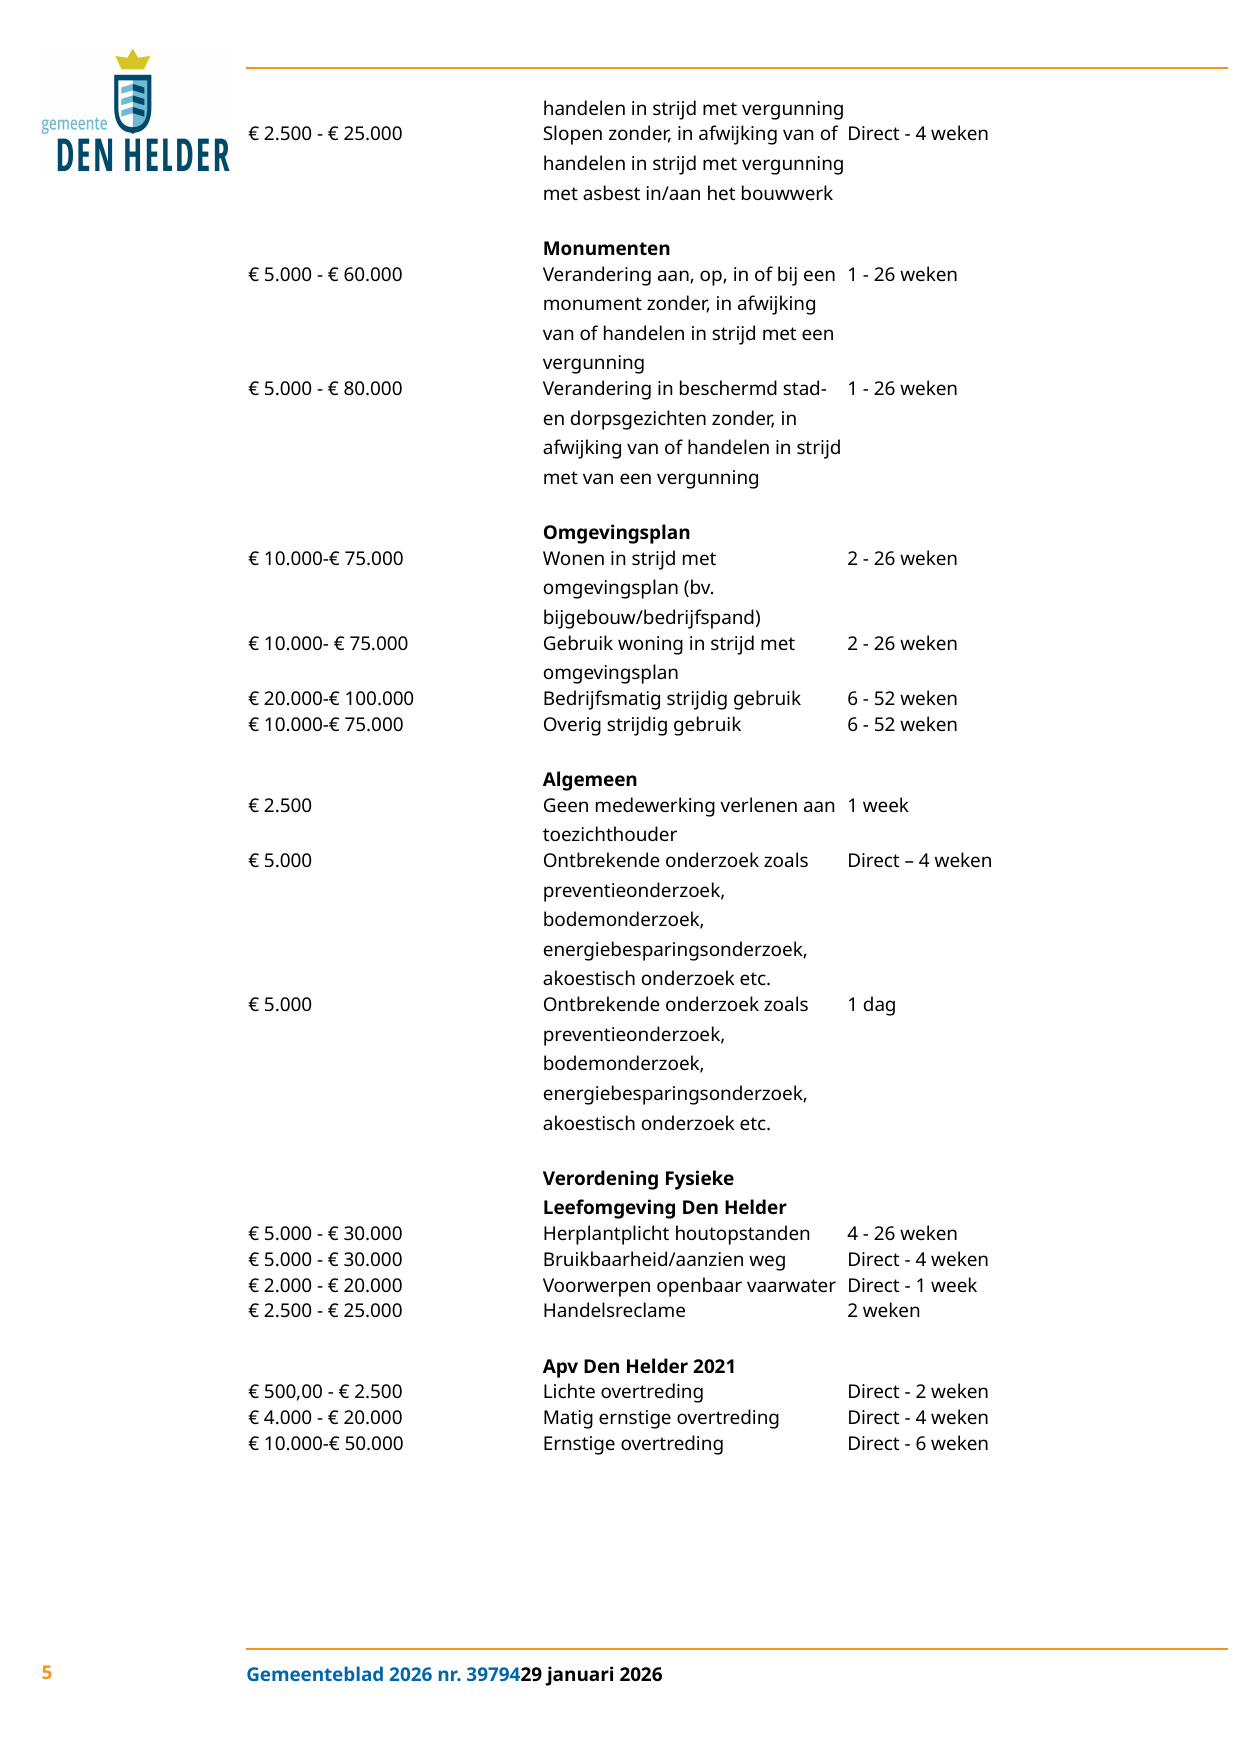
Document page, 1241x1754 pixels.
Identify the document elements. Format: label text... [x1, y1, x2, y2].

table_cell Wonen in strijd met omgevingsplan (bv. bijgebouw/bedrijfspand) [543, 545, 847, 630]
table_cell Overig strijdig gebruik [543, 711, 847, 737]
table_cell € 20.000-€ 100.000 [248, 685, 543, 711]
table_cell € 2.500 - € 25.000 [248, 121, 543, 205]
table_cell Lichte overtreding [543, 1379, 847, 1404]
table_cell Handelsreclame [543, 1298, 847, 1323]
picture [220, 160, 224, 172]
table_cell Matig ernstige overtreding [543, 1404, 847, 1430]
table_cell handelen in strijd met vergunning [543, 95, 847, 121]
table_cell Direct - 1 week [847, 1272, 1152, 1297]
table_cell € 10.000-€ 50.000 [248, 1430, 543, 1456]
table_cell Direct - 2 weken [847, 1379, 1152, 1404]
table_cell [248, 95, 543, 121]
table_cell Direct - 6 weken [847, 1430, 1152, 1456]
table_cell Ontbrekende onderzoek zoals preventieonderzoek, bodemonderzoek, energiebesparingsonderzoek, akoestisch onderzoek etc. [543, 991, 847, 1135]
table_cell € 5.000 - € 60.000 [248, 261, 543, 375]
picture [182, 144, 187, 165]
table_cell 4 - 26 weken [847, 1220, 1152, 1246]
table_cell 1 week [847, 792, 1152, 847]
table_cell 6 - 52 weken [847, 685, 1152, 711]
table_cell Bruikbaarheid/aanzien weg [543, 1246, 847, 1272]
table_cell 2 - 26 weken [847, 630, 1152, 685]
table_cell [847, 95, 1152, 121]
picture [63, 144, 68, 165]
table_cell 1 - 26 weken [847, 375, 1152, 490]
table_cell [248, 490, 543, 545]
table_cell [847, 490, 1152, 545]
picture [100, 154, 106, 172]
table_cell € 5.000 [248, 991, 543, 1135]
table_cell Gebruik woning in strijd met omgevingsplan [543, 630, 847, 685]
table_cell 6 - 52 weken [847, 711, 1152, 737]
table_cell [847, 1323, 1152, 1378]
table_cell Omgevingsplan [543, 490, 847, 545]
table_cell [248, 1135, 543, 1220]
table_cell Direct - 4 weken [847, 121, 1152, 205]
table_cell € 5.000 - € 80.000 [248, 375, 543, 490]
table_cell [248, 1323, 543, 1378]
table_cell € 5.000 - € 30.000 [248, 1246, 543, 1272]
table_cell [847, 1135, 1152, 1220]
table_cell Direct - 4 weken [847, 1404, 1152, 1430]
table_cell Apv Den Helder 2021 [543, 1323, 847, 1378]
table_cell Direct – 4 weken [847, 847, 1152, 991]
table_cell [248, 205, 543, 261]
table_cell € 2.500 [248, 792, 543, 847]
table_cell [248, 737, 543, 792]
table_cell Verandering aan, op, in of bij een monument zonder, in afwijking van of handelen in strijd met een vergunning [543, 261, 847, 375]
table_cell € 10.000-€ 75.000 [248, 545, 543, 630]
table_cell Algemeen [543, 737, 847, 792]
table_cell 1 dag [847, 991, 1152, 1135]
table_cell [847, 737, 1152, 792]
table_cell 1 - 26 weken [847, 261, 1152, 375]
table_cell € 5.000 - € 30.000 [248, 1220, 543, 1246]
table_cell Geen medewerking verlenen aan toezichthouder [543, 792, 847, 847]
table_cell Herplantplicht houtopstanden [543, 1220, 847, 1246]
table_cell Direct - 4 weken [847, 1246, 1152, 1272]
table_cell € 10.000- € 75.000 [248, 630, 543, 685]
picture [130, 157, 135, 172]
table_cell Ernstige overtreding [543, 1430, 847, 1456]
table_cell [847, 205, 1152, 261]
table_cell Voorwerpen openbaar vaarwater [543, 1272, 847, 1297]
table_cell Slopen zonder, in afwijking van of handelen in strijd met vergunning met asbest in/aan het bouwwerk [543, 121, 847, 205]
table_cell 2 weken [847, 1298, 1152, 1323]
picture [41, 47, 231, 172]
table_cell Ontbrekende onderzoek zoals preventieonderzoek, bodemonderzoek, energiebesparingsonderzoek, akoestisch onderzoek etc. [543, 847, 847, 991]
table_cell € 2.000 - € 20.000 [248, 1272, 543, 1297]
table_cell € 500,00 - € 2.500 [248, 1379, 543, 1404]
table_cell Verordening Fysieke Leefomgeving Den Helder [543, 1135, 847, 1220]
table_cell Monumenten [543, 205, 847, 261]
table_cell Bedrijfsmatig strijdig gebruik [543, 685, 847, 711]
table_cell Verandering in beschermd stad- en dorpsgezichten zonder, in afwijking van of handelen in strijd met van een vergunning [543, 375, 847, 490]
table_cell € 10.000-€ 75.000 [248, 711, 543, 737]
table_cell € 5.000 [248, 847, 543, 991]
table_cell € 4.000 - € 20.000 [248, 1404, 543, 1430]
table_cell € 2.500 - € 25.000 [248, 1298, 543, 1323]
table_cell 2 - 26 weken [847, 545, 1152, 630]
